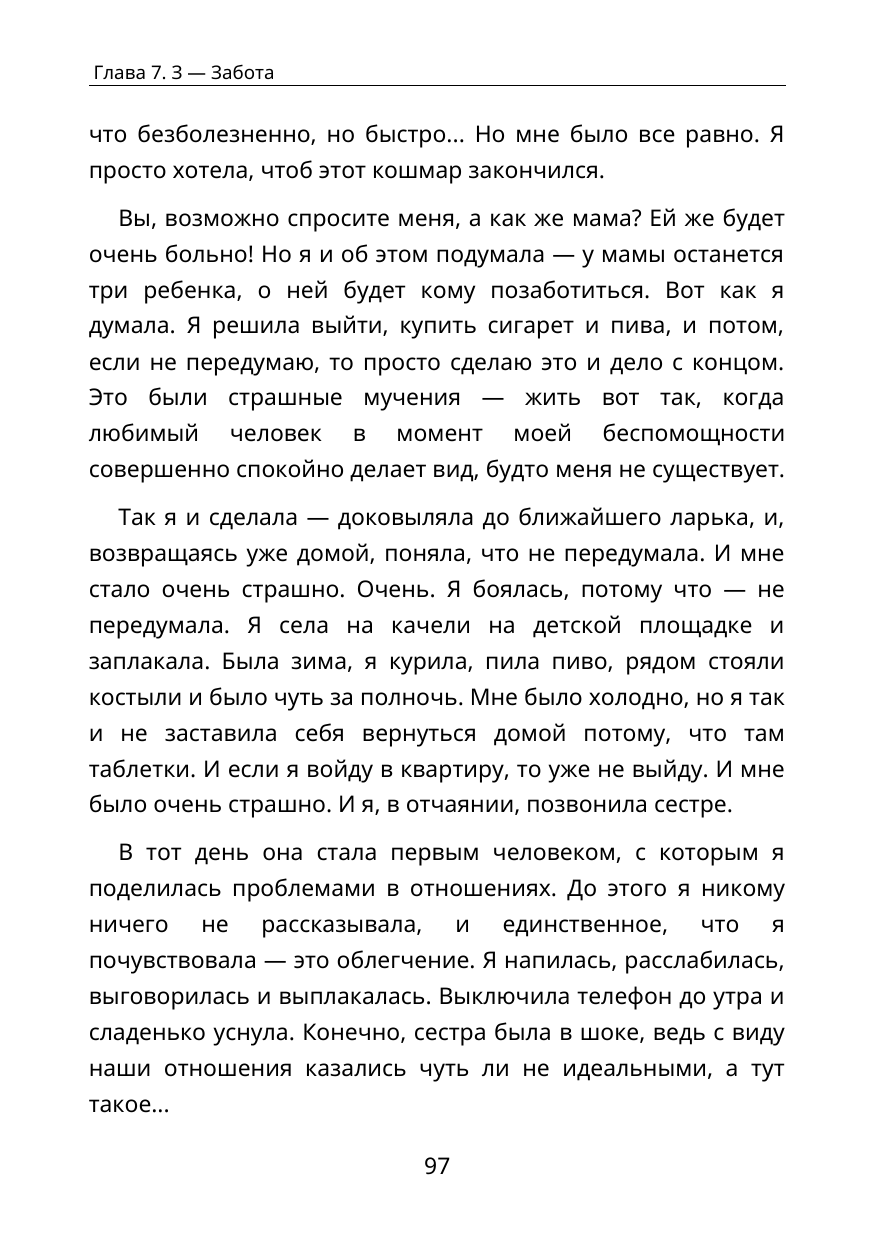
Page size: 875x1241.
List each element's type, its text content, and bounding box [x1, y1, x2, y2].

text что безболезненно, но быстро... Но мне было все равно. Я просто хотела, чтоб этот кошмар закончился. [88, 118, 786, 185]
text В тот день она стала первым человеком, с которым я поделилась проблемами в отношениях. До этого я никому ничего не рассказывала, и единственное, что я почувствовала — это облегчение. Я напилась, расслабилась, выговорилась и выплакалась. Выключила телефон до утра и сладенько уснула. Конечно, сестра была в шоке, ведь с виду наши отношения казались чуть ли не идеальными, а тут такое... [88, 836, 786, 1119]
text Вы, возможно спросите меня, а как же мама? Ей же будет очень больно! Но я и об этом подумала — у мамы останется три ребенка, о ней будет кому позаботиться. Вот как я думала. Я решила выйти, купить сигарет и пива, и потом, если не передумаю, то просто сделаю это и дело с концом. Это были страшные мучения — жить вот так, когда любимый человек в момент моей беспомощности совершенно спокойно делает вид, будто меня не существует. [88, 202, 786, 484]
text Так я и сделала — доковыляла до ближайшего ларька, и, возвращаясь уже домой, поняла, что не передумала. И мне стало очень страшно. Очень. Я боялась, потому что — не передумала. Я села на качели на детской площадке и заплакала. Была зима, я курила, пила пиво, рядом стояли костыли и было чуть за полночь. Мне было холодно, но я так и не заставила себя вернуться домой потому, что там таблетки. И если я войду в квартиру, то уже не выйду. И мне было очень страшно. И я, в отчаянии, позвонила сестре. [88, 501, 786, 820]
